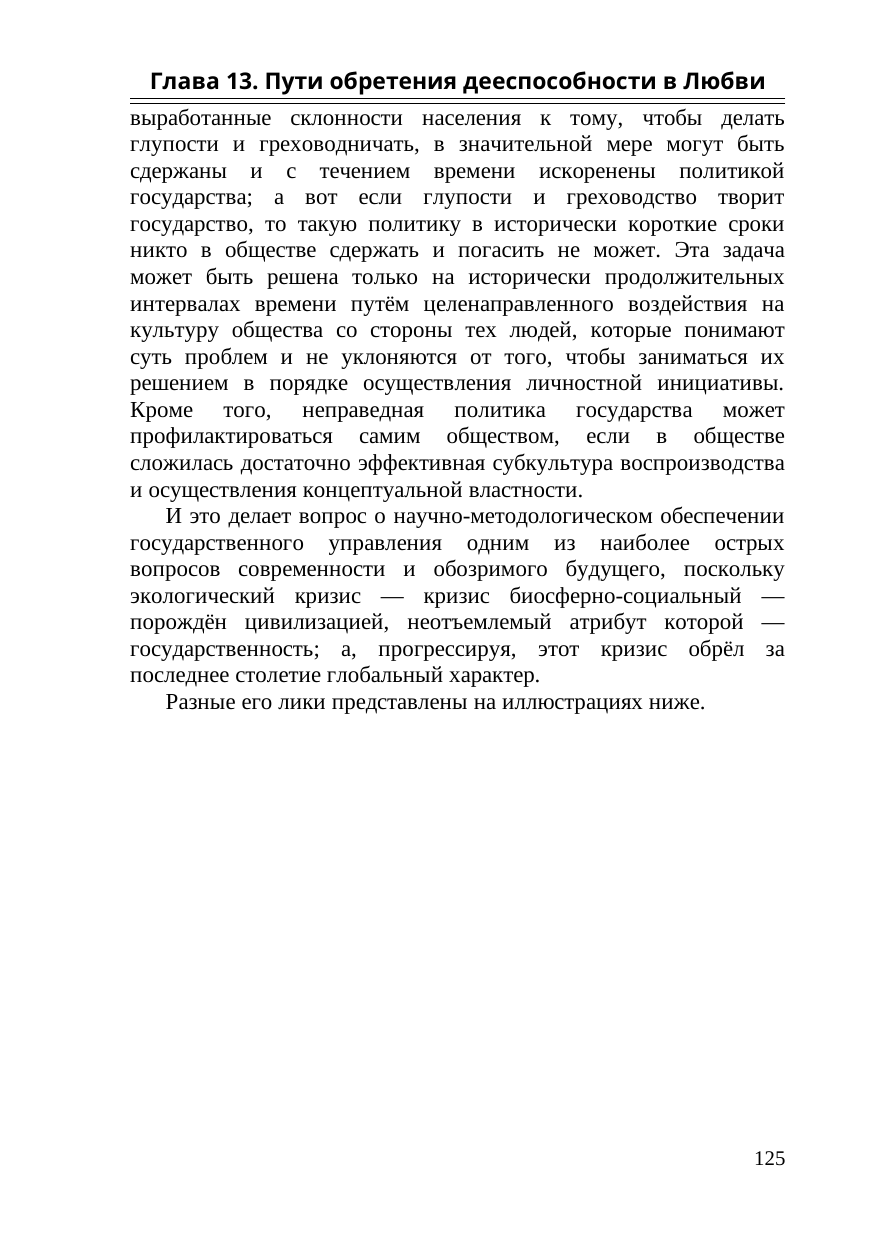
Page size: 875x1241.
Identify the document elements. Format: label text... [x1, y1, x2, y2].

text выработанные склонности населения к тому, чтобы делать глупости и греховодничать, в значительной мере могут быть сдержаны и с течением времени искоренены политикой государства; а вот если глупости и греховодство творит государство, то такую политику в исторически короткие сроки никто в обществе сдержать и погасить не может. Эта задача может быть решена только на исторически продолжительных интервалах времени путём целенаправленного воздействия на культуру общества со стороны тех людей, которые понимают суть проблем и не уклоняются от того, чтобы заниматься их решением в порядке осуществления личностной инициативы. Кроме того, неправедная политика государства может профилактироваться самим обществом, если в обществе сложилась достаточно эффективная субкультура воспроизводства и осуществления концептуальной властности. [130, 104, 785, 502]
text Разные его лики представлены на иллюстрациях ниже. [130, 688, 785, 714]
text И это делает вопрос о научно-методологическом обеспечении государственного управления одним из наиболее острых вопросов современности и обозримого будущего, поскольку экологический кризис — кризис биосферно-социальный — порождён цивилизацией, неотъемлемый атрибут которой — государственность; а, прогрессируя, этот кризис обрёл за последнее столетие глобальный характер. [130, 502, 785, 688]
